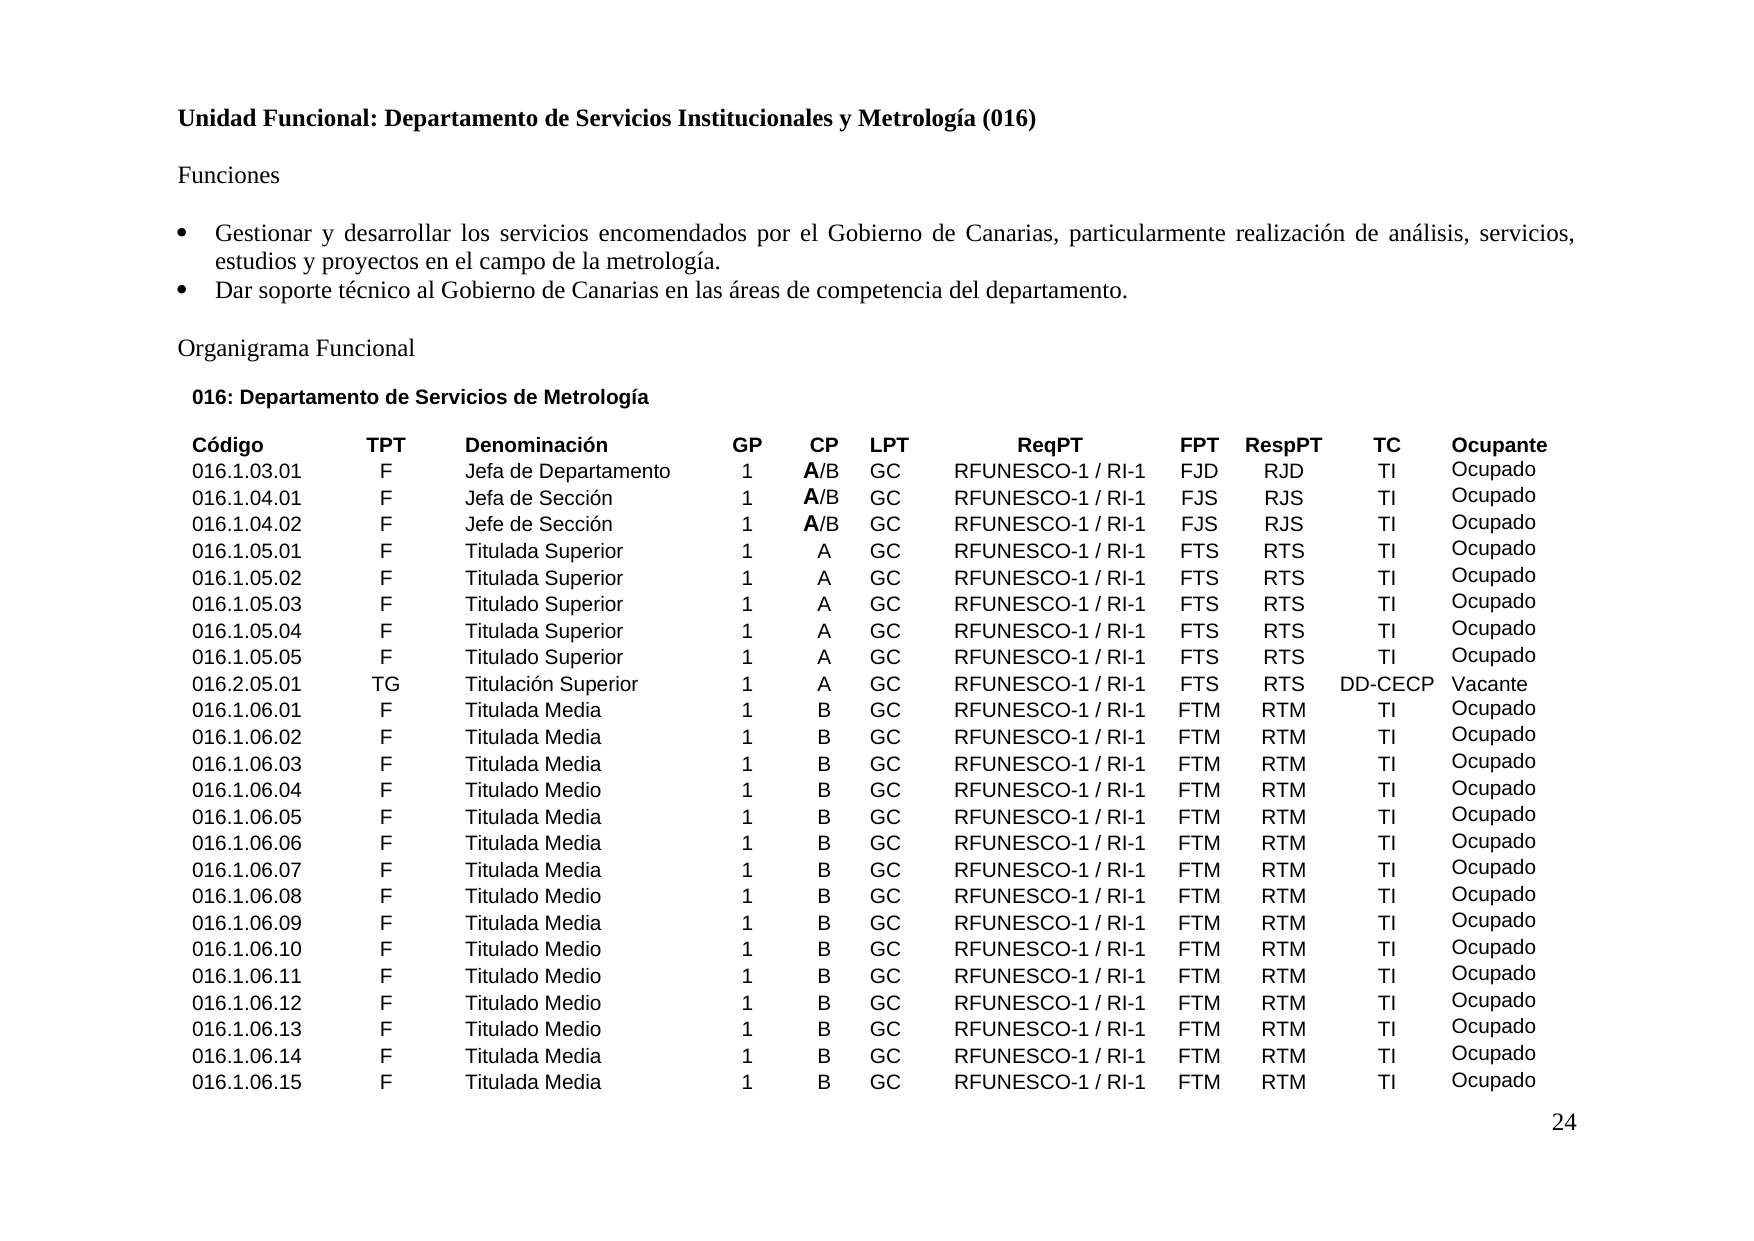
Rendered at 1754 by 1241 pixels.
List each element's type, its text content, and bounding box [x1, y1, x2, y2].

table_cell 1 [709, 669, 786, 696]
table_cell 1 [709, 722, 786, 749]
table_cell FTM [1161, 988, 1238, 1014]
subtitle Organigrama Funcional [177, 333, 1577, 361]
table_cell Titulado Medio [458, 935, 709, 961]
table_cell F [314, 616, 457, 642]
table_cell RTM [1238, 802, 1330, 828]
table_cell RJS [1238, 483, 1330, 510]
table_cell LPT [862, 409, 939, 457]
table_cell 016.1.06.14 [185, 1041, 314, 1067]
table_cell Ocupado [1444, 457, 1754, 483]
table_cell Ocupado [1444, 802, 1754, 828]
table_cell RFUNESCO-1 / RI-1 [939, 669, 1161, 696]
table_cell RFUNESCO-1 / RI-1 [939, 483, 1161, 510]
table_cell F [314, 908, 457, 935]
table_cell Titulada Media [458, 1068, 709, 1094]
table_cell Titulada Media [458, 696, 709, 722]
table_cell 1 [709, 749, 786, 775]
table_cell 016.1.05.02 [185, 563, 314, 589]
table_cell FTM [1161, 749, 1238, 775]
table_cell RJS [1238, 510, 1330, 536]
table_cell CP [786, 409, 862, 457]
table_cell DD-CECP [1330, 669, 1444, 696]
table_cell GC [862, 882, 939, 908]
table_cell TI [1330, 643, 1444, 669]
table_cell FPT [1161, 409, 1238, 457]
table_cell GC [862, 935, 939, 961]
table_cell 016.1.06.02 [185, 722, 314, 749]
table_cell GC [862, 643, 939, 669]
table_cell RTS [1238, 669, 1330, 696]
table_cell Ocupado [1444, 696, 1754, 722]
table_cell F [314, 749, 457, 775]
table_cell RTM [1238, 775, 1330, 802]
table_cell 016.1.05.03 [185, 589, 314, 616]
table_cell Titulada Media [458, 749, 709, 775]
table_cell GC [862, 775, 939, 802]
table_cell F [314, 1014, 457, 1041]
table_cell A [786, 563, 862, 589]
table_cell Ocupado [1444, 988, 1754, 1014]
table_cell RTM [1238, 749, 1330, 775]
table_cell Ocupado [1444, 1041, 1754, 1067]
table_cell A/B [786, 483, 862, 510]
table_cell B [786, 988, 862, 1014]
table_cell B [786, 1068, 862, 1094]
table_cell FTM [1161, 802, 1238, 828]
table_header 016: Departamento de Servicios de Metrología [185, 361, 1754, 409]
table_cell 1 [709, 643, 786, 669]
table_cell GC [862, 908, 939, 935]
table_cell B [786, 722, 862, 749]
table_cell RTS [1238, 589, 1330, 616]
table_cell 1 [709, 589, 786, 616]
table_cell A [786, 643, 862, 669]
table_cell Titulada Media [458, 1041, 709, 1067]
table_cell 1 [709, 775, 786, 802]
table_cell RTM [1238, 1068, 1330, 1094]
table_cell RFUNESCO-1 / RI-1 [939, 722, 1161, 749]
table_cell B [786, 749, 862, 775]
table_cell FJD [1161, 457, 1238, 483]
table_cell 1 [709, 908, 786, 935]
table_cell F [314, 483, 457, 510]
table_cell F [314, 510, 457, 536]
table_cell RTS [1238, 563, 1330, 589]
table_cell GC [862, 961, 939, 988]
table_cell FTS [1161, 563, 1238, 589]
table_cell TI [1330, 855, 1444, 882]
table_cell RespPT [1238, 409, 1330, 457]
table_cell B [786, 882, 862, 908]
table_cell RFUNESCO-1 / RI-1 [939, 1041, 1161, 1067]
table_cell B [786, 1014, 862, 1041]
table_cell RFUNESCO-1 / RI-1 [939, 882, 1161, 908]
table_cell GC [862, 536, 939, 563]
table_cell Ocupante [1444, 409, 1754, 457]
table_cell B [786, 961, 862, 988]
table_cell TI [1330, 829, 1444, 855]
table_cell TI [1330, 722, 1444, 749]
table_cell Titulado Medio [458, 882, 709, 908]
table_cell RFUNESCO-1 / RI-1 [939, 616, 1161, 642]
table_cell TI [1330, 616, 1444, 642]
table_cell RTM [1238, 829, 1330, 855]
table_cell TI [1330, 483, 1444, 510]
table_cell 1 [709, 483, 786, 510]
table_cell 016.1.06.01 [185, 696, 314, 722]
table_cell 016.1.06.11 [185, 961, 314, 988]
table_cell FTM [1161, 1014, 1238, 1041]
table_cell Ocupado [1444, 749, 1754, 775]
table_cell F [314, 696, 457, 722]
table_cell TI [1330, 961, 1444, 988]
table_cell Código [185, 409, 314, 457]
table_cell RTM [1238, 882, 1330, 908]
table_cell F [314, 802, 457, 828]
table_cell RFUNESCO-1 / RI-1 [939, 696, 1161, 722]
table_cell FTM [1161, 855, 1238, 882]
table_cell B [786, 775, 862, 802]
table_cell FTM [1161, 1041, 1238, 1067]
table_cell 1 [709, 510, 786, 536]
table_cell RFUNESCO-1 / RI-1 [939, 988, 1161, 1014]
table_cell F [314, 643, 457, 669]
table_cell Titulada Media [458, 855, 709, 882]
table_cell TI [1330, 882, 1444, 908]
table_cell F [314, 1068, 457, 1094]
table_cell Ocupado [1444, 1068, 1754, 1094]
table_cell RTS [1238, 536, 1330, 563]
table_cell TI [1330, 510, 1444, 536]
table_cell Titulado Medio [458, 961, 709, 988]
table_cell Ocupado [1444, 536, 1754, 563]
table_cell GC [862, 696, 939, 722]
table_cell TG [314, 669, 457, 696]
table_cell TI [1330, 1014, 1444, 1041]
table_cell FTM [1161, 961, 1238, 988]
table_cell TI [1330, 749, 1444, 775]
table_cell Titulada Superior [458, 536, 709, 563]
table_cell 1 [709, 536, 786, 563]
table_cell F [314, 935, 457, 961]
table_cell 016.1.05.05 [185, 643, 314, 669]
table_cell 1 [709, 855, 786, 882]
table_cell A/B [786, 457, 862, 483]
subtitle Unidad Funcional: Departamento de Servicios Institucionales y Metrología (016) [177, 103, 1577, 131]
table_cell Ocupado [1444, 1014, 1754, 1041]
table_cell 1 [709, 696, 786, 722]
table_cell ReqPT [939, 409, 1161, 457]
table_cell F [314, 457, 457, 483]
table_cell GC [862, 829, 939, 855]
table_cell Ocupado [1444, 722, 1754, 749]
table_cell RFUNESCO-1 / RI-1 [939, 802, 1161, 828]
table_cell A/B [786, 510, 862, 536]
table_cell RFUNESCO-1 / RI-1 [939, 643, 1161, 669]
table_cell GC [862, 669, 939, 696]
table_cell FTM [1161, 829, 1238, 855]
table_cell 1 [709, 802, 786, 828]
table_cell 016.1.06.07 [185, 855, 314, 882]
table_cell FTM [1161, 775, 1238, 802]
table_cell FTM [1161, 935, 1238, 961]
table_cell Jefa de Sección [458, 483, 709, 510]
table_cell RFUNESCO-1 / RI-1 [939, 589, 1161, 616]
table_cell Titulado Medio [458, 1014, 709, 1041]
table_cell 1 [709, 1014, 786, 1041]
table_cell 016.1.06.09 [185, 908, 314, 935]
table_cell 1 [709, 829, 786, 855]
table_cell 016.1.05.04 [185, 616, 314, 642]
table_cell TI [1330, 589, 1444, 616]
table_cell 016.1.05.01 [185, 536, 314, 563]
table_cell 016.1.03.01 [185, 457, 314, 483]
table_cell 016.1.06.10 [185, 935, 314, 961]
table_cell RTM [1238, 1041, 1330, 1067]
table_cell Ocupado [1444, 563, 1754, 589]
table_cell Titulada Media [458, 908, 709, 935]
table_cell B [786, 1041, 862, 1067]
table_cell GC [862, 855, 939, 882]
table_cell TPT [314, 409, 457, 457]
table_cell Ocupado [1444, 775, 1754, 802]
table_cell Titulada Media [458, 802, 709, 828]
table_cell RTM [1238, 722, 1330, 749]
table_cell RFUNESCO-1 / RI-1 [939, 749, 1161, 775]
table_cell A [786, 589, 862, 616]
table_cell RTM [1238, 1014, 1330, 1041]
table_cell TI [1330, 536, 1444, 563]
table_cell 1 [709, 1041, 786, 1067]
table_cell FTM [1161, 908, 1238, 935]
table_cell F [314, 1041, 457, 1067]
table_cell GC [862, 722, 939, 749]
table_cell 016.1.06.04 [185, 775, 314, 802]
table_cell TI [1330, 935, 1444, 961]
table_cell Denominación [458, 409, 709, 457]
table_cell TI [1330, 988, 1444, 1014]
subtitle Funciones [177, 160, 1577, 189]
table_cell TI [1330, 802, 1444, 828]
table_cell RFUNESCO-1 / RI-1 [939, 775, 1161, 802]
table_cell 1 [709, 961, 786, 988]
table_cell A [786, 536, 862, 563]
table_cell TI [1330, 1068, 1444, 1094]
table_cell FTM [1161, 882, 1238, 908]
table_cell F [314, 988, 457, 1014]
table_cell 1 [709, 882, 786, 908]
table_cell GC [862, 563, 939, 589]
table_cell FTM [1161, 696, 1238, 722]
table_cell GC [862, 1014, 939, 1041]
table_cell B [786, 935, 862, 961]
table_cell F [314, 589, 457, 616]
table_cell Titulado Superior [458, 589, 709, 616]
table_cell Ocupado [1444, 643, 1754, 669]
table_cell 1 [709, 1068, 786, 1094]
table_cell 016.2.05.01 [185, 669, 314, 696]
table_cell TI [1330, 1041, 1444, 1067]
table_cell B [786, 696, 862, 722]
table_cell GC [862, 749, 939, 775]
table_cell Ocupado [1444, 935, 1754, 961]
table_cell Ocupado [1444, 855, 1754, 882]
table_cell 016.1.06.12 [185, 988, 314, 1014]
table_cell RTM [1238, 855, 1330, 882]
table_cell F [314, 829, 457, 855]
table_cell 016.1.06.15 [185, 1068, 314, 1094]
table_cell TI [1330, 908, 1444, 935]
table_cell FTS [1161, 536, 1238, 563]
table_cell FTS [1161, 616, 1238, 642]
table_cell Titulado Superior [458, 643, 709, 669]
table_cell B [786, 802, 862, 828]
table_cell F [314, 563, 457, 589]
table_cell RJD [1238, 457, 1330, 483]
table_cell Ocupado [1444, 589, 1754, 616]
table_cell Ocupado [1444, 483, 1754, 510]
table_cell RTM [1238, 696, 1330, 722]
table_cell Jefa de Departamento [458, 457, 709, 483]
table_cell Ocupado [1444, 616, 1754, 642]
table_cell FJS [1161, 510, 1238, 536]
table_cell 016.1.06.08 [185, 882, 314, 908]
table_cell RFUNESCO-1 / RI-1 [939, 935, 1161, 961]
table_cell FTM [1161, 1068, 1238, 1094]
table_cell TI [1330, 457, 1444, 483]
list Dar soporte técnico al Gobierno de Canarias en las áreas de competencia del departamento. [177, 275, 1577, 304]
table_cell Titulada Media [458, 722, 709, 749]
table_cell Jefe de Sección [458, 510, 709, 536]
table_cell FJS [1161, 483, 1238, 510]
table_cell F [314, 722, 457, 749]
table_cell RFUNESCO-1 / RI-1 [939, 829, 1161, 855]
table_cell GC [862, 988, 939, 1014]
table_cell RFUNESCO-1 / RI-1 [939, 563, 1161, 589]
table_cell GC [862, 510, 939, 536]
table_cell Ocupado [1444, 510, 1754, 536]
table_cell F [314, 882, 457, 908]
table_cell 016.1.06.06 [185, 829, 314, 855]
table_cell RFUNESCO-1 / RI-1 [939, 855, 1161, 882]
table_cell 1 [709, 457, 786, 483]
table_cell GC [862, 483, 939, 510]
table_cell GP [709, 409, 786, 457]
table_cell Ocupado [1444, 829, 1754, 855]
table_cell RFUNESCO-1 / RI-1 [939, 961, 1161, 988]
table_cell RFUNESCO-1 / RI-1 [939, 536, 1161, 563]
table_cell 016.1.04.02 [185, 510, 314, 536]
table_cell RFUNESCO-1 / RI-1 [939, 1014, 1161, 1041]
table_cell A [786, 669, 862, 696]
table_cell F [314, 961, 457, 988]
table_cell RTM [1238, 908, 1330, 935]
table_cell TI [1330, 696, 1444, 722]
table_cell GC [862, 1068, 939, 1094]
table_cell RTS [1238, 643, 1330, 669]
table_cell Titulada Media [458, 829, 709, 855]
table_cell RTM [1238, 961, 1330, 988]
table_cell TI [1330, 775, 1444, 802]
table_cell FTS [1161, 589, 1238, 616]
table_cell A [786, 616, 862, 642]
table_cell 1 [709, 988, 786, 1014]
list Gestionar y desarrollar los servicios encomendados por el Gobierno de Canarias, particularmente realización de análisis, servicios, estudios y proyectos en el campo de la metrología. [177, 218, 1577, 275]
table_cell FTS [1161, 643, 1238, 669]
table_cell Vacante [1444, 669, 1754, 696]
table_cell 016.1.06.13 [185, 1014, 314, 1041]
table_cell Titulada Superior [458, 563, 709, 589]
table_cell Titulación Superior [458, 669, 709, 696]
table_cell RFUNESCO-1 / RI-1 [939, 457, 1161, 483]
table_cell F [314, 775, 457, 802]
table_cell GC [862, 616, 939, 642]
table_cell B [786, 855, 862, 882]
table_cell Ocupado [1444, 961, 1754, 988]
table_cell GC [862, 589, 939, 616]
table_cell GC [862, 1041, 939, 1067]
table_cell 1 [709, 935, 786, 961]
table_cell GC [862, 802, 939, 828]
table_cell RTM [1238, 935, 1330, 961]
table_cell B [786, 829, 862, 855]
table_cell RTM [1238, 988, 1330, 1014]
table_cell RTS [1238, 616, 1330, 642]
table_cell 016.1.06.05 [185, 802, 314, 828]
table_cell 1 [709, 616, 786, 642]
table_cell 016.1.06.03 [185, 749, 314, 775]
table_cell TI [1330, 563, 1444, 589]
table_cell FTS [1161, 669, 1238, 696]
table_cell RFUNESCO-1 / RI-1 [939, 1068, 1161, 1094]
table_cell B [786, 908, 862, 935]
table_cell GC [862, 457, 939, 483]
table_cell Titulado Medio [458, 988, 709, 1014]
table_cell Titulada Superior [458, 616, 709, 642]
table_cell FTM [1161, 722, 1238, 749]
table_cell 016.1.04.01 [185, 483, 314, 510]
table_cell RFUNESCO-1 / RI-1 [939, 908, 1161, 935]
table_cell F [314, 536, 457, 563]
table_cell 1 [709, 563, 786, 589]
table_cell F [314, 855, 457, 882]
table_cell Titulado Medio [458, 775, 709, 802]
table_cell RFUNESCO-1 / RI-1 [939, 510, 1161, 536]
table_cell Ocupado [1444, 882, 1754, 908]
table_cell Ocupado [1444, 908, 1754, 935]
table_cell TC [1330, 409, 1444, 457]
